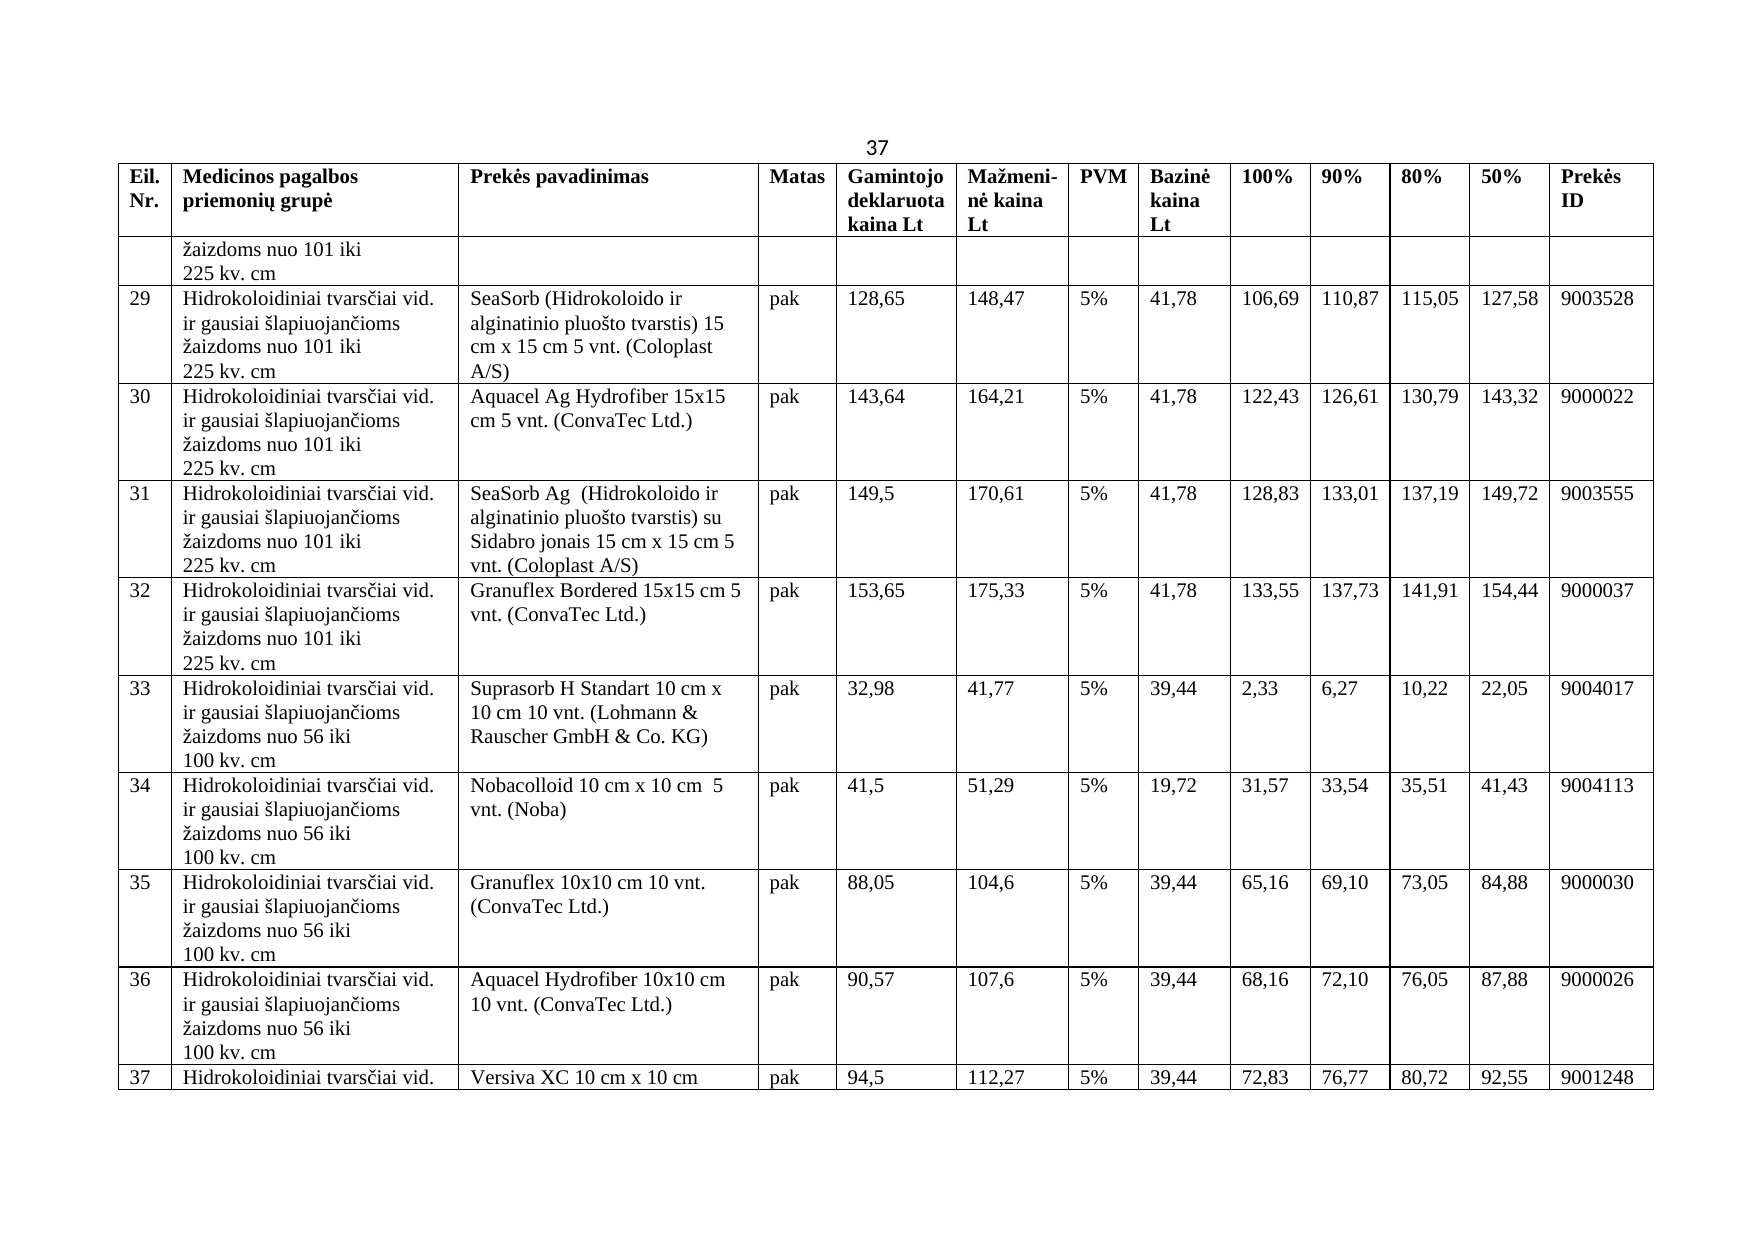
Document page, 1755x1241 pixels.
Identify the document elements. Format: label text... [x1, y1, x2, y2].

table_header Prekės pavadinimas [459, 164, 758, 236]
table_cell pak [759, 870, 836, 966]
table_cell [1550, 237, 1653, 285]
table_cell 72,10 [1311, 968, 1389, 1064]
table_cell 9003528 [1550, 286, 1653, 383]
table_cell Hidrokoloidiniai tvarsčiai vid. ir gausiai šlapiuojančioms žaizdoms nuo 101 iki 225 kv. cm [172, 578, 458, 674]
table_cell 153,65 [837, 578, 956, 674]
table_cell 51,29 [957, 773, 1068, 869]
table_cell 106,69 [1231, 286, 1310, 383]
table_cell Granuflex Bordered 15x15 cm 5 vnt. (ConvaTec Ltd.) [459, 578, 758, 674]
table_cell 115,05 [1391, 286, 1469, 383]
table_cell 22,05 [1470, 676, 1549, 772]
table_cell 84,88 [1470, 870, 1549, 966]
table_cell 5% [1069, 481, 1138, 577]
table_cell SeaSorb (Hidrokoloido ir alginatinio pluošto tvarstis) 15 cm x 15 cm 5 vnt. (Coloplast A/S) [459, 286, 758, 383]
table_cell 126,61 [1311, 384, 1389, 480]
table_cell pak [759, 676, 836, 772]
table_cell Hidrokoloidiniai tvarsčiai vid. ir gausiai šlapiuojančioms žaizdoms nuo 56 iki 100 kv. cm [172, 773, 458, 869]
table_cell 9000030 [1550, 870, 1653, 966]
table_cell 36 [119, 968, 171, 1064]
table_cell 149,72 [1470, 481, 1549, 577]
table_header 50% [1470, 164, 1549, 236]
table_header Eil. Nr. [119, 164, 171, 236]
table_cell 32,98 [837, 676, 956, 772]
table_cell 33 [119, 676, 171, 772]
table_cell 9000026 [1550, 968, 1653, 1064]
table_cell 31,57 [1231, 773, 1310, 869]
table_cell [957, 237, 1068, 285]
table_cell 90,57 [837, 968, 956, 1064]
table_cell 41,43 [1470, 773, 1549, 869]
table_cell 128,65 [837, 286, 956, 383]
table_cell 39,44 [1139, 968, 1230, 1064]
table_cell Hidrokoloidiniai tvarsčiai vid. ir gausiai šlapiuojančioms žaizdoms nuo 56 iki 100 kv. cm [172, 870, 458, 966]
table_cell 41,78 [1139, 384, 1230, 480]
table_cell 148,47 [957, 286, 1068, 383]
table_cell 35 [119, 870, 171, 966]
table_cell 5% [1069, 578, 1138, 674]
table_cell 141,91 [1391, 578, 1469, 674]
table_cell 41,77 [957, 676, 1068, 772]
table_cell 104,6 [957, 870, 1068, 966]
table_cell 175,33 [957, 578, 1068, 674]
table_cell 10,22 [1391, 676, 1469, 772]
table_cell pak [759, 384, 836, 480]
table_cell 143,32 [1470, 384, 1549, 480]
table_cell 110,87 [1311, 286, 1389, 383]
table_header Gamintojo deklaruota kaina Lt [837, 164, 956, 236]
table_cell 72,83 [1231, 1065, 1310, 1089]
table_cell [119, 237, 171, 285]
table_cell 122,43 [1231, 384, 1310, 480]
table_cell 5% [1069, 676, 1138, 772]
table_cell [1470, 237, 1549, 285]
table_cell Suprasorb H Standart 10 cm x 10 cm 10 vnt. (Lohmann & Rauscher GmbH & Co. KG) [459, 676, 758, 772]
table_cell [1311, 237, 1389, 285]
table_cell 133,55 [1231, 578, 1310, 674]
table_cell 149,5 [837, 481, 956, 577]
table_cell 5% [1069, 773, 1138, 869]
table_cell 39,44 [1139, 870, 1230, 966]
table_cell 76,05 [1391, 968, 1469, 1064]
table_cell 5% [1069, 384, 1138, 480]
table_cell 41,78 [1139, 481, 1230, 577]
table_cell 9004017 [1550, 676, 1653, 772]
table_cell 5% [1069, 968, 1138, 1064]
table_cell Aquacel Hydrofiber 10x10 cm 10 vnt. (ConvaTec Ltd.) [459, 968, 758, 1064]
table_cell 154,44 [1470, 578, 1549, 674]
table_cell 5% [1069, 870, 1138, 966]
table_cell [1139, 237, 1230, 285]
table_cell 9001248 [1550, 1065, 1653, 1089]
table_header PVM [1069, 164, 1138, 236]
table_cell 137,19 [1391, 481, 1469, 577]
table_cell [1391, 237, 1469, 285]
table_cell pak [759, 286, 836, 383]
table_cell Hidrokoloidiniai tvarsčiai vid. ir gausiai šlapiuojančioms žaizdoms nuo 101 iki 225 kv. cm [172, 481, 458, 577]
table_cell Hidrokoloidiniai tvarsčiai vid. ir gausiai šlapiuojančioms žaizdoms nuo 56 iki 100 kv. cm [172, 968, 458, 1064]
table_cell 6,27 [1311, 676, 1389, 772]
table_header Mažmeni-nė kaina Lt [957, 164, 1068, 236]
table_cell 170,61 [957, 481, 1068, 577]
table_cell 133,01 [1311, 481, 1389, 577]
table_cell 92,55 [1470, 1065, 1549, 1089]
table_cell 37 [119, 1065, 171, 1089]
table_cell pak [759, 1065, 836, 1089]
table_cell [1069, 237, 1138, 285]
table_cell [1231, 237, 1310, 285]
table_header 90% [1311, 164, 1389, 236]
table_cell 164,21 [957, 384, 1068, 480]
table_cell 68,16 [1231, 968, 1310, 1064]
table_cell 69,10 [1311, 870, 1389, 966]
table_cell 130,79 [1391, 384, 1469, 480]
table_cell 41,78 [1139, 578, 1230, 674]
table_cell 31 [119, 481, 171, 577]
table_cell 128,83 [1231, 481, 1310, 577]
table_cell pak [759, 578, 836, 674]
table_cell [459, 237, 758, 285]
table_cell 2,33 [1231, 676, 1310, 772]
table_cell 41,5 [837, 773, 956, 869]
table_cell 19,72 [1139, 773, 1230, 869]
table_cell Hidrokoloidiniai tvarsčiai vid. ir gausiai šlapiuojančioms žaizdoms nuo 101 iki 225 kv. cm [172, 286, 458, 383]
table_cell 5% [1069, 286, 1138, 383]
table_cell 76,77 [1311, 1065, 1389, 1089]
table_cell žaizdoms nuo 101 iki 225 kv. cm [172, 237, 458, 285]
table_cell 5% [1069, 1065, 1138, 1089]
table_cell pak [759, 481, 836, 577]
table_cell Hidrokoloidiniai tvarsčiai vid. ir gausiai šlapiuojančioms žaizdoms nuo 56 iki 100 kv. cm [172, 676, 458, 772]
table_cell 65,16 [1231, 870, 1310, 966]
table_header Bazinė kaina Lt [1139, 164, 1230, 236]
table_cell 9000037 [1550, 578, 1653, 674]
table_cell Granuflex 10x10 cm 10 vnt. (ConvaTec Ltd.) [459, 870, 758, 966]
table_cell 34 [119, 773, 171, 869]
table_cell pak [759, 968, 836, 1064]
table_cell SeaSorb Ag (Hidrokoloido ir alginatinio pluošto tvarstis) su Sidabro jonais 15 cm x 15 cm 5 vnt. (Coloplast A/S) [459, 481, 758, 577]
table_cell Nobacolloid 10 cm x 10 cm 5 vnt. (Noba) [459, 773, 758, 869]
table_cell 127,58 [1470, 286, 1549, 383]
table_cell 137,73 [1311, 578, 1389, 674]
table_cell 9000022 [1550, 384, 1653, 480]
table_cell Hidrokoloidiniai tvarsčiai vid. [172, 1065, 458, 1089]
table_cell 39,44 [1139, 1065, 1230, 1089]
table_cell 107,6 [957, 968, 1068, 1064]
table_cell Versiva XC 10 cm x 10 cm [459, 1065, 758, 1089]
table_cell 80,72 [1391, 1065, 1469, 1089]
table_cell [759, 237, 836, 285]
table_cell 73,05 [1391, 870, 1469, 966]
table_cell 39,44 [1139, 676, 1230, 772]
table_cell 94,5 [837, 1065, 956, 1089]
table_cell Aquacel Ag Hydrofiber 15x15 cm 5 vnt. (ConvaTec Ltd.) [459, 384, 758, 480]
table_cell 9004113 [1550, 773, 1653, 869]
table_cell 30 [119, 384, 171, 480]
table_cell 9003555 [1550, 481, 1653, 577]
table_cell 29 [119, 286, 171, 383]
table_cell Hidrokoloidiniai tvarsčiai vid. ir gausiai šlapiuojančioms žaizdoms nuo 101 iki 225 kv. cm [172, 384, 458, 480]
table_cell 32 [119, 578, 171, 674]
table_cell 88,05 [837, 870, 956, 966]
table_cell 112,27 [957, 1065, 1068, 1089]
table_cell 41,78 [1139, 286, 1230, 383]
table_header Medicinos pagalbos priemonių grupė [172, 164, 458, 236]
table_cell 87,88 [1470, 968, 1549, 1064]
table_header 80% [1391, 164, 1469, 236]
table_cell [837, 237, 956, 285]
table_header Matas [759, 164, 836, 236]
table_header 100% [1231, 164, 1310, 236]
table_cell pak [759, 773, 836, 869]
table_cell 143,64 [837, 384, 956, 480]
table_cell 35,51 [1391, 773, 1469, 869]
table_header Prekės ID [1550, 164, 1653, 236]
table_cell 33,54 [1311, 773, 1389, 869]
